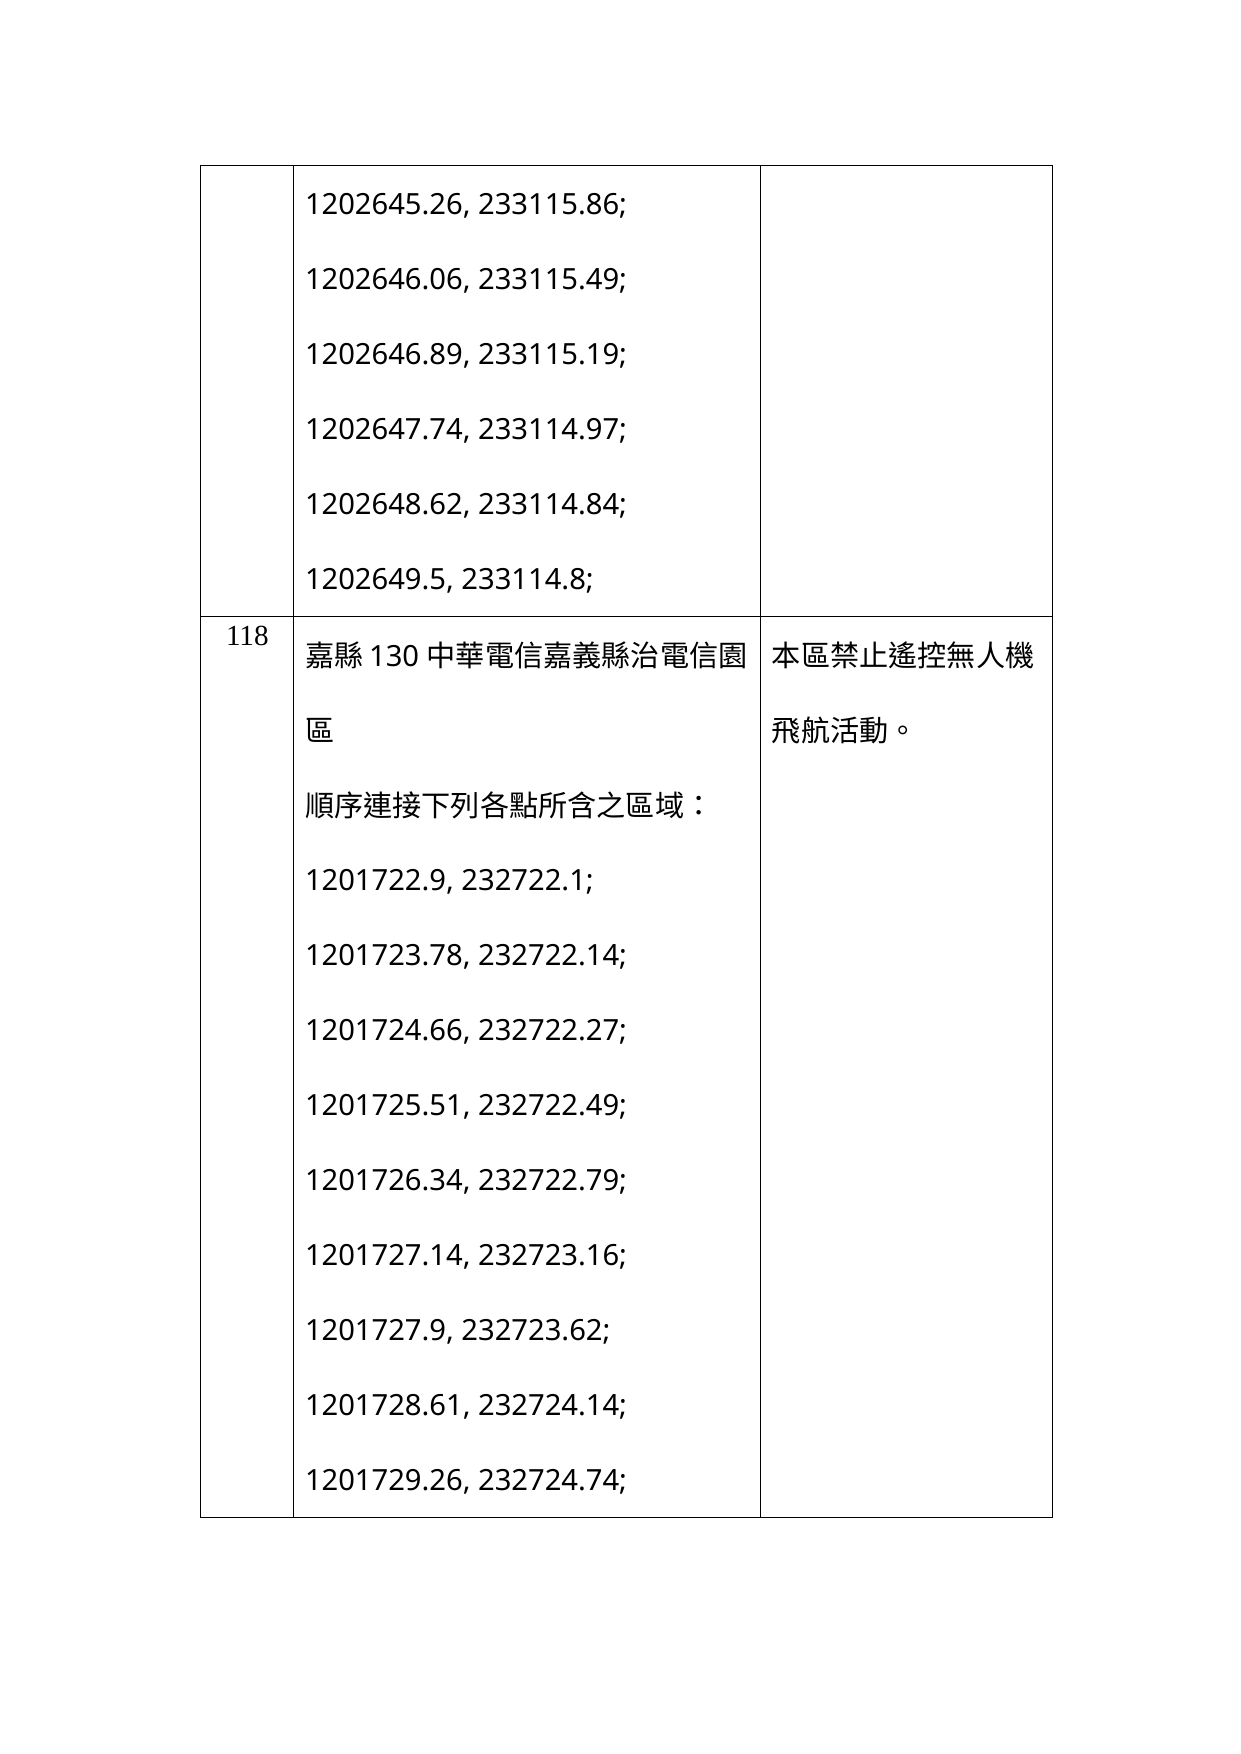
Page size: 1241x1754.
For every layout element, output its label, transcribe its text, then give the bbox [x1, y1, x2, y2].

table_cell 本區禁止遙控無人機飛航活動。 [761, 617, 1052, 1517]
table_cell 1202645.26, 233115.86; 1202646.06, 233115.49; 1202646.89, 233115.19; 1202647.74, 233114.97; 1202648.62, 233114.84; 1202649.5, 233114.8; [294, 166, 760, 616]
table_cell 嘉縣130 中華電信嘉義縣治電信園區 順序連接下列各點所含之區域： 1201722.9, 232722.1; 1201723.78, 232722.14; 1201724.66, 232722.27; 1201725.51, 232722.49; 1201726.34, 232722.79; 1201727.14, 232723.16; 1201727.9, 232723.62; 1201728.61, 232724.14; 1201729.26, 232724.74; [294, 617, 760, 1517]
table_cell [761, 166, 1052, 616]
table_cell [201, 166, 293, 616]
table_cell 118 [201, 617, 293, 1517]
